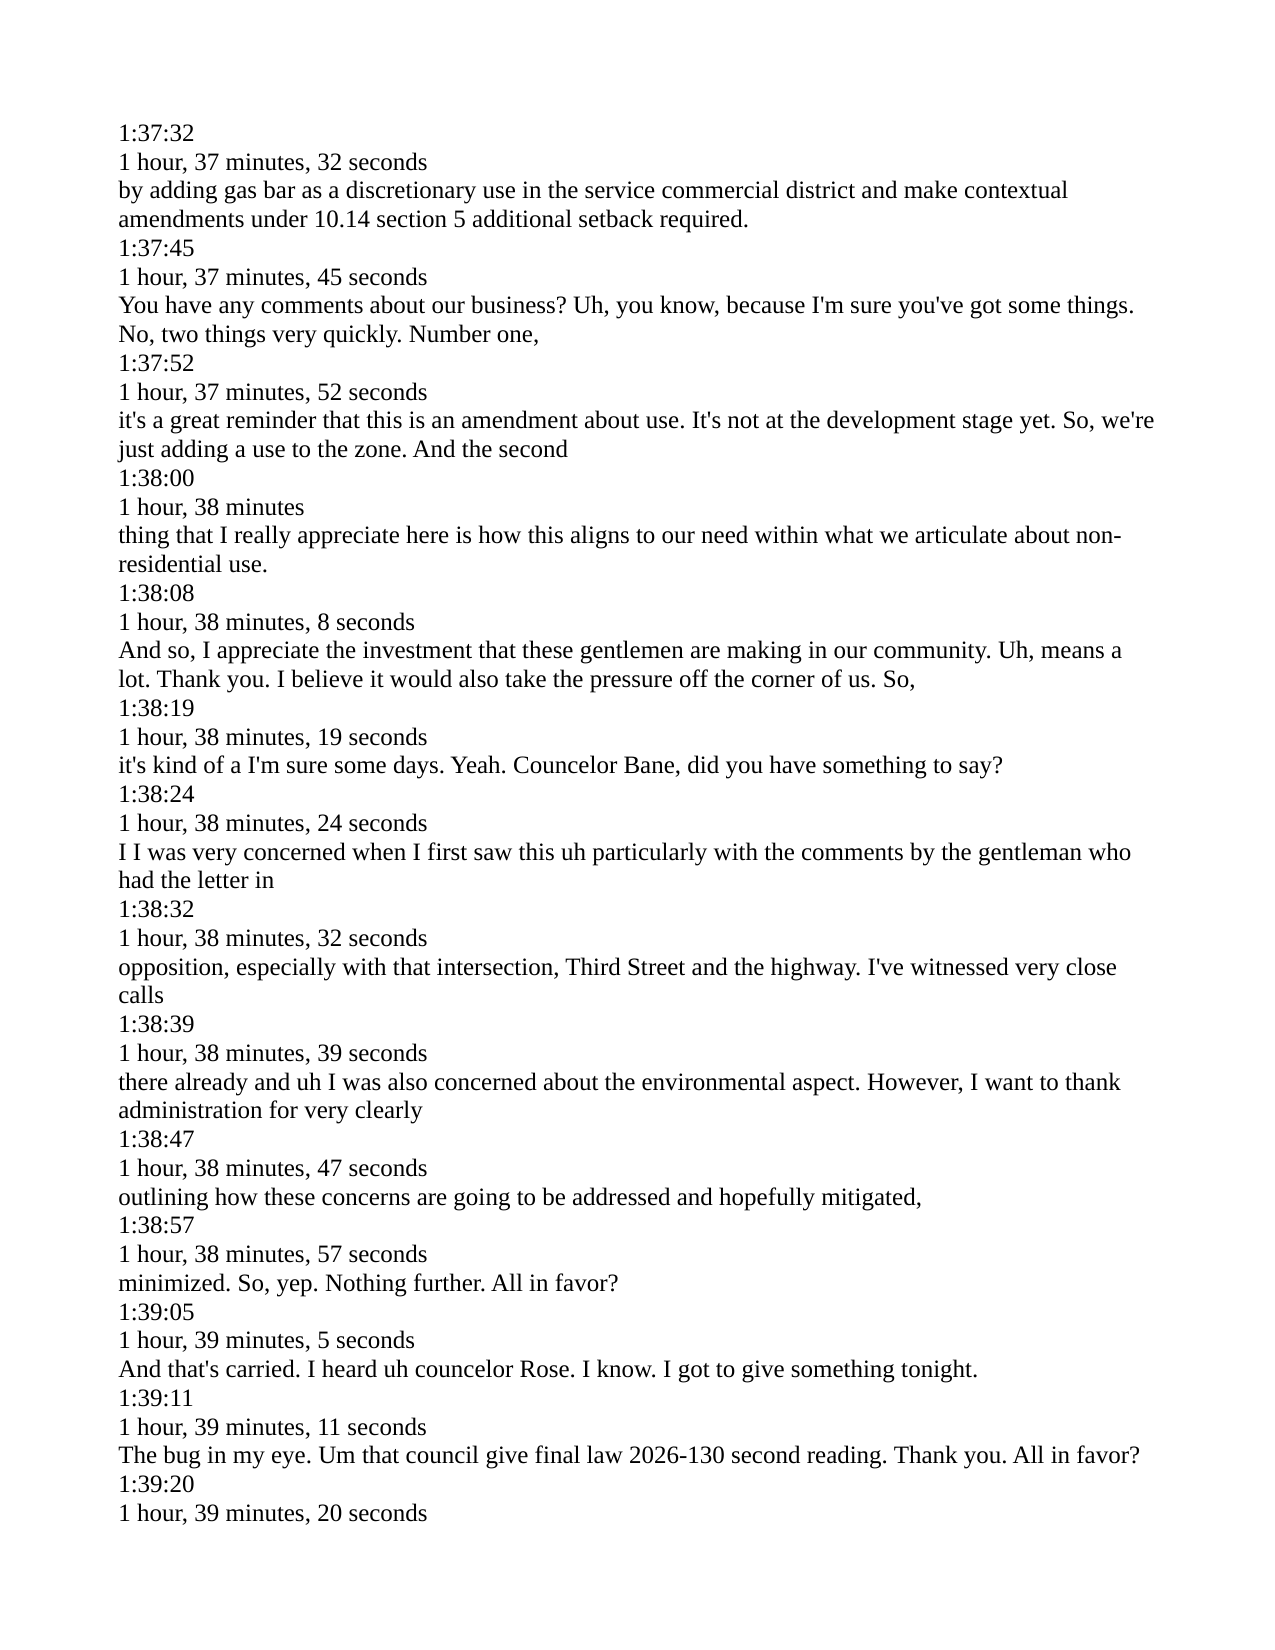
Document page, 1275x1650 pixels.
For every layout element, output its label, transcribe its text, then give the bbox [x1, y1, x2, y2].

text 1:38:57 [118, 1211, 1157, 1239]
text 1:37:52 [118, 348, 1157, 377]
text 1 hour, 38 minutes, 24 seconds [118, 808, 1157, 837]
text by adding gas bar as a discretionary use in the service commercial district and make contextual amendments under 10.14 section 5 additional setback required. [118, 176, 1157, 233]
text You have any comments about our business? Uh, you know, because I'm sure you've got some things. No, two things very quickly. Number one, [118, 291, 1157, 348]
text 1 hour, 37 minutes, 52 seconds [118, 377, 1157, 406]
text 1 hour, 38 minutes, 32 seconds [118, 923, 1157, 952]
text 1:38:47 [118, 1124, 1157, 1153]
text 1 hour, 38 minutes, 19 seconds [118, 722, 1157, 751]
text 1 hour, 38 minutes, 47 seconds [118, 1153, 1157, 1182]
text And that's carried. I heard uh councelor Rose. I know. I got to give something tonight. [118, 1354, 1157, 1383]
text it's kind of a I'm sure some days. Yeah. Councelor Bane, did you have something to say? [118, 751, 1157, 779]
text it's a great reminder that this is an amendment about use. It's not at the development stage yet. So, we're just adding a use to the zone. And the second [118, 406, 1157, 463]
text And so, I appreciate the investment that these gentlemen are making in our community. Uh, means a lot. Thank you. I believe it would also take the pressure off the corner of us. So, [118, 636, 1157, 693]
text 1:39:05 [118, 1297, 1157, 1326]
text 1:37:32 [118, 118, 1157, 147]
text 1:38:24 [118, 779, 1157, 808]
text 1 hour, 38 minutes [118, 492, 1157, 521]
text 1:38:00 [118, 463, 1157, 492]
text 1 hour, 38 minutes, 39 seconds [118, 1038, 1157, 1067]
text opposition, especially with that intersection, Third Street and the highway. I've witnessed very close calls [118, 952, 1157, 1009]
text outlining how these concerns are going to be addressed and hopefully mitigated, [118, 1182, 1157, 1211]
text 1:38:19 [118, 693, 1157, 722]
text 1:37:45 [118, 233, 1157, 262]
text thing that I really appreciate here is how this aligns to our need within what we articulate about non-residential use. [118, 521, 1157, 578]
text 1:38:08 [118, 578, 1157, 607]
text 1 hour, 37 minutes, 32 seconds [118, 147, 1157, 176]
text 1 hour, 37 minutes, 45 seconds [118, 262, 1157, 291]
text 1:38:32 [118, 894, 1157, 923]
text minimized. So, yep. Nothing further. All in favor? [118, 1268, 1157, 1297]
text 1:38:39 [118, 1009, 1157, 1038]
text The bug in my eye. Um that council give final law 2026-130 second reading. Thank you. All in favor? [118, 1441, 1157, 1469]
text there already and uh I was also concerned about the environmental aspect. However, I want to thank administration for very clearly [118, 1067, 1157, 1124]
text 1:39:11 [118, 1383, 1157, 1412]
text I I was very concerned when I first saw this uh particularly with the comments by the gentleman who had the letter in [118, 837, 1157, 894]
text 1:39:20 [118, 1469, 1157, 1498]
text 1 hour, 38 minutes, 57 seconds [118, 1239, 1157, 1268]
text 1 hour, 39 minutes, 11 seconds [118, 1412, 1157, 1441]
text 1 hour, 39 minutes, 5 seconds [118, 1326, 1157, 1354]
text 1 hour, 38 minutes, 8 seconds [118, 607, 1157, 636]
text 1 hour, 39 minutes, 20 seconds [118, 1498, 1157, 1527]
